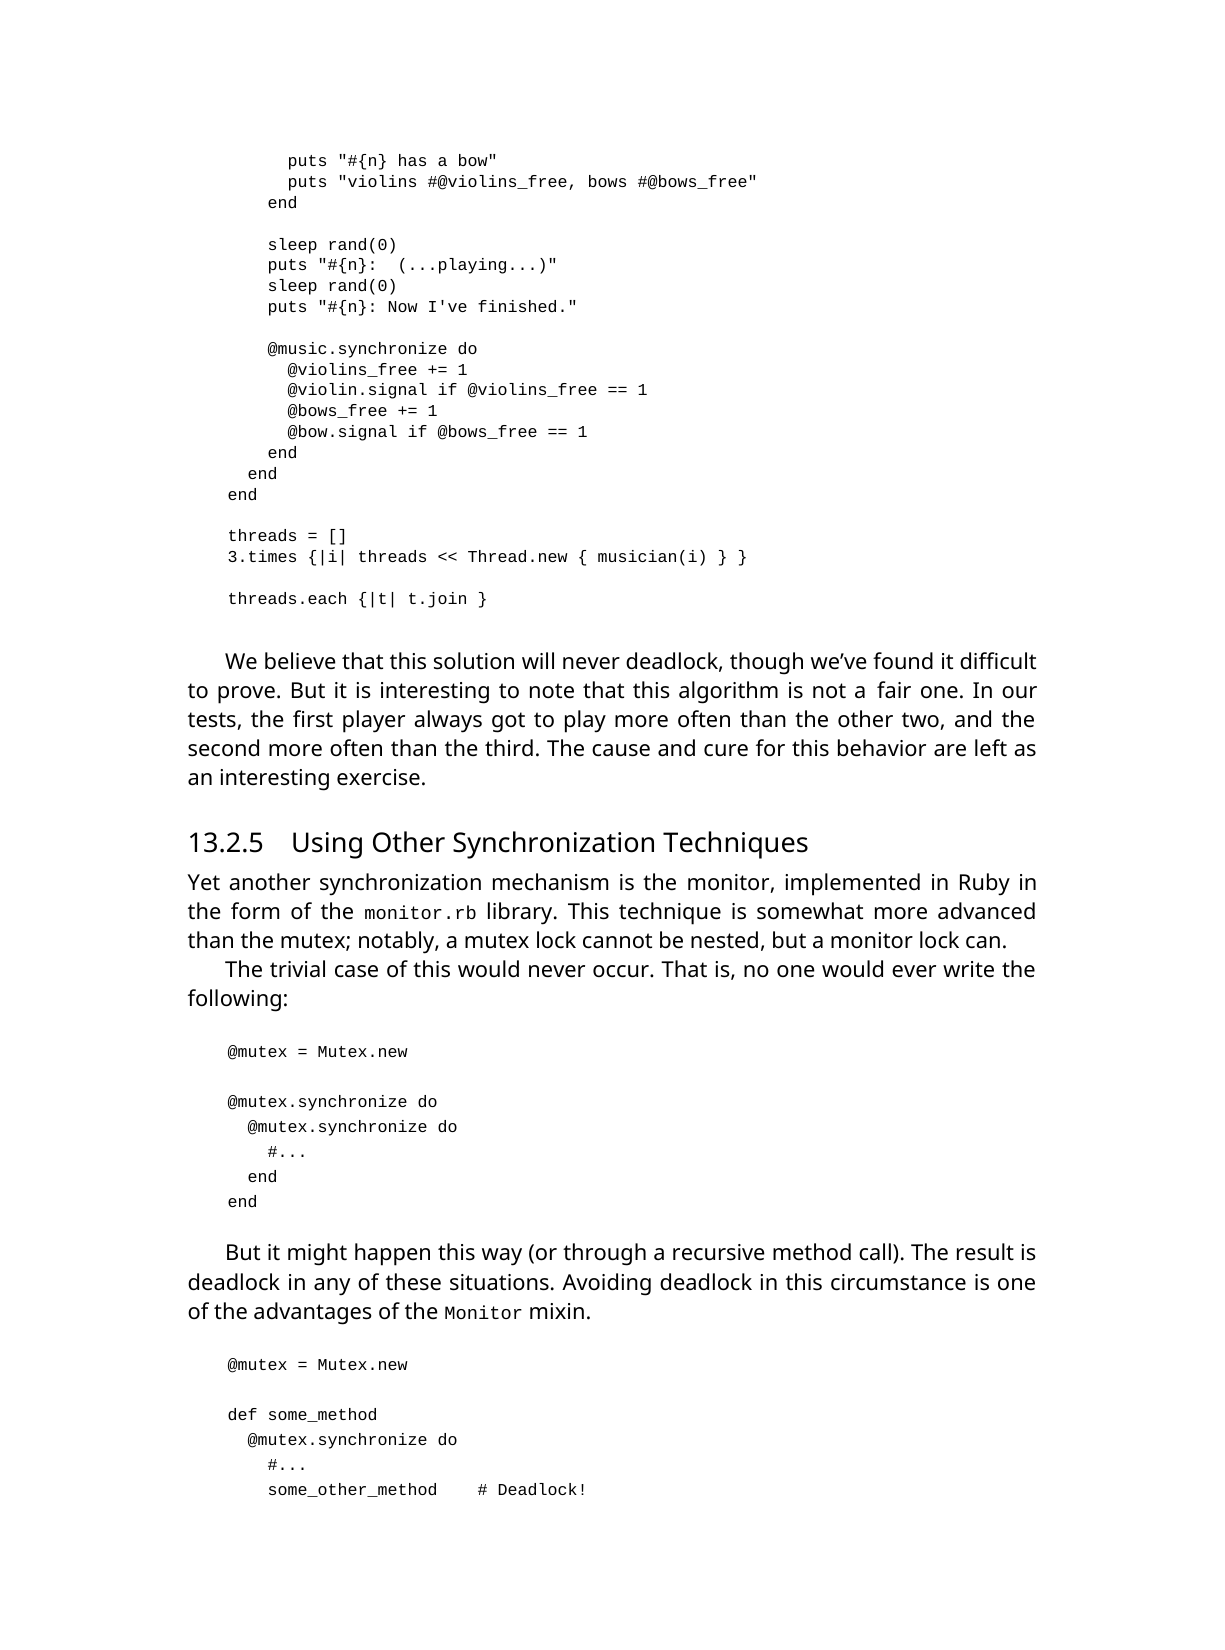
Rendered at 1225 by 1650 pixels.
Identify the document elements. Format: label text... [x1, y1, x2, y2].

text puts "violins #@violins_free, bows #@bows_free" [187, 171, 1037, 192]
text @violins_free += 1 [187, 358, 1037, 379]
text Yet another synchronization mechanism is the monitor, implemented in Ruby in the form of the monitor.rb library. This technique is somewhat more advanced than the mutex; notably, a mutex lock cannot be nested, but a monitor lock can. [187, 867, 1037, 954]
text some_other_method # Deadlock! [187, 1475, 1037, 1500]
text end [187, 442, 1037, 462]
text puts "#{n}: Now I've finished." [187, 296, 1037, 317]
text threads.each {|t| t.join } [187, 587, 1037, 608]
text @music.synchronize do [187, 337, 1037, 358]
text But it might happen this way (or through a recursive method call). The result is deadlock in any of these situations. Avoiding deadlock in this circumstance is one of the advantages of the Monitor mixin. [187, 1237, 1037, 1325]
text puts "#{n}: (...playing...)" [187, 254, 1037, 275]
text 3.times {|i| threads << Thread.new { musician(i) } } [187, 546, 1037, 567]
text end [187, 1162, 1037, 1187]
text #... [187, 1450, 1037, 1475]
text @violin.signal if @violins_free == 1 [187, 379, 1037, 400]
text @mutex.synchronize do [187, 1425, 1037, 1450]
text @mutex = Mutex.new [187, 1350, 1037, 1375]
text 13.2.5 Using Other Synchronization Techniques [187, 827, 1037, 858]
text end [187, 462, 1037, 483]
text @mutex = Mutex.new [187, 1037, 1037, 1062]
text sleep rand(0) [187, 275, 1037, 296]
text #... [187, 1137, 1037, 1162]
text def some_method [187, 1400, 1037, 1425]
text @bows_free += 1 [187, 400, 1037, 421]
text threads = [] [187, 525, 1037, 546]
text puts "#{n} has a bow" [187, 150, 1037, 171]
text end [187, 1187, 1037, 1212]
text We believe that this solution will never deadlock, though we’ve found it difficult to prove. But it is interesting to note that this algorithm is not a fair one. In our tests, the first player always got to play more often than the other two, and the second more often than the third. The cause and cure for this behavior are left as an interesting exercise. [187, 646, 1037, 792]
text @bow.signal if @bows_free == 1 [187, 421, 1037, 442]
text sleep rand(0) [187, 233, 1037, 254]
text end [187, 483, 1037, 504]
text The trivial case of this would never occur. That is, no one would ever write the following: [187, 954, 1037, 1012]
text @mutex.synchronize do [187, 1087, 1037, 1112]
text end [187, 192, 1037, 212]
text @mutex.synchronize do [187, 1112, 1037, 1137]
